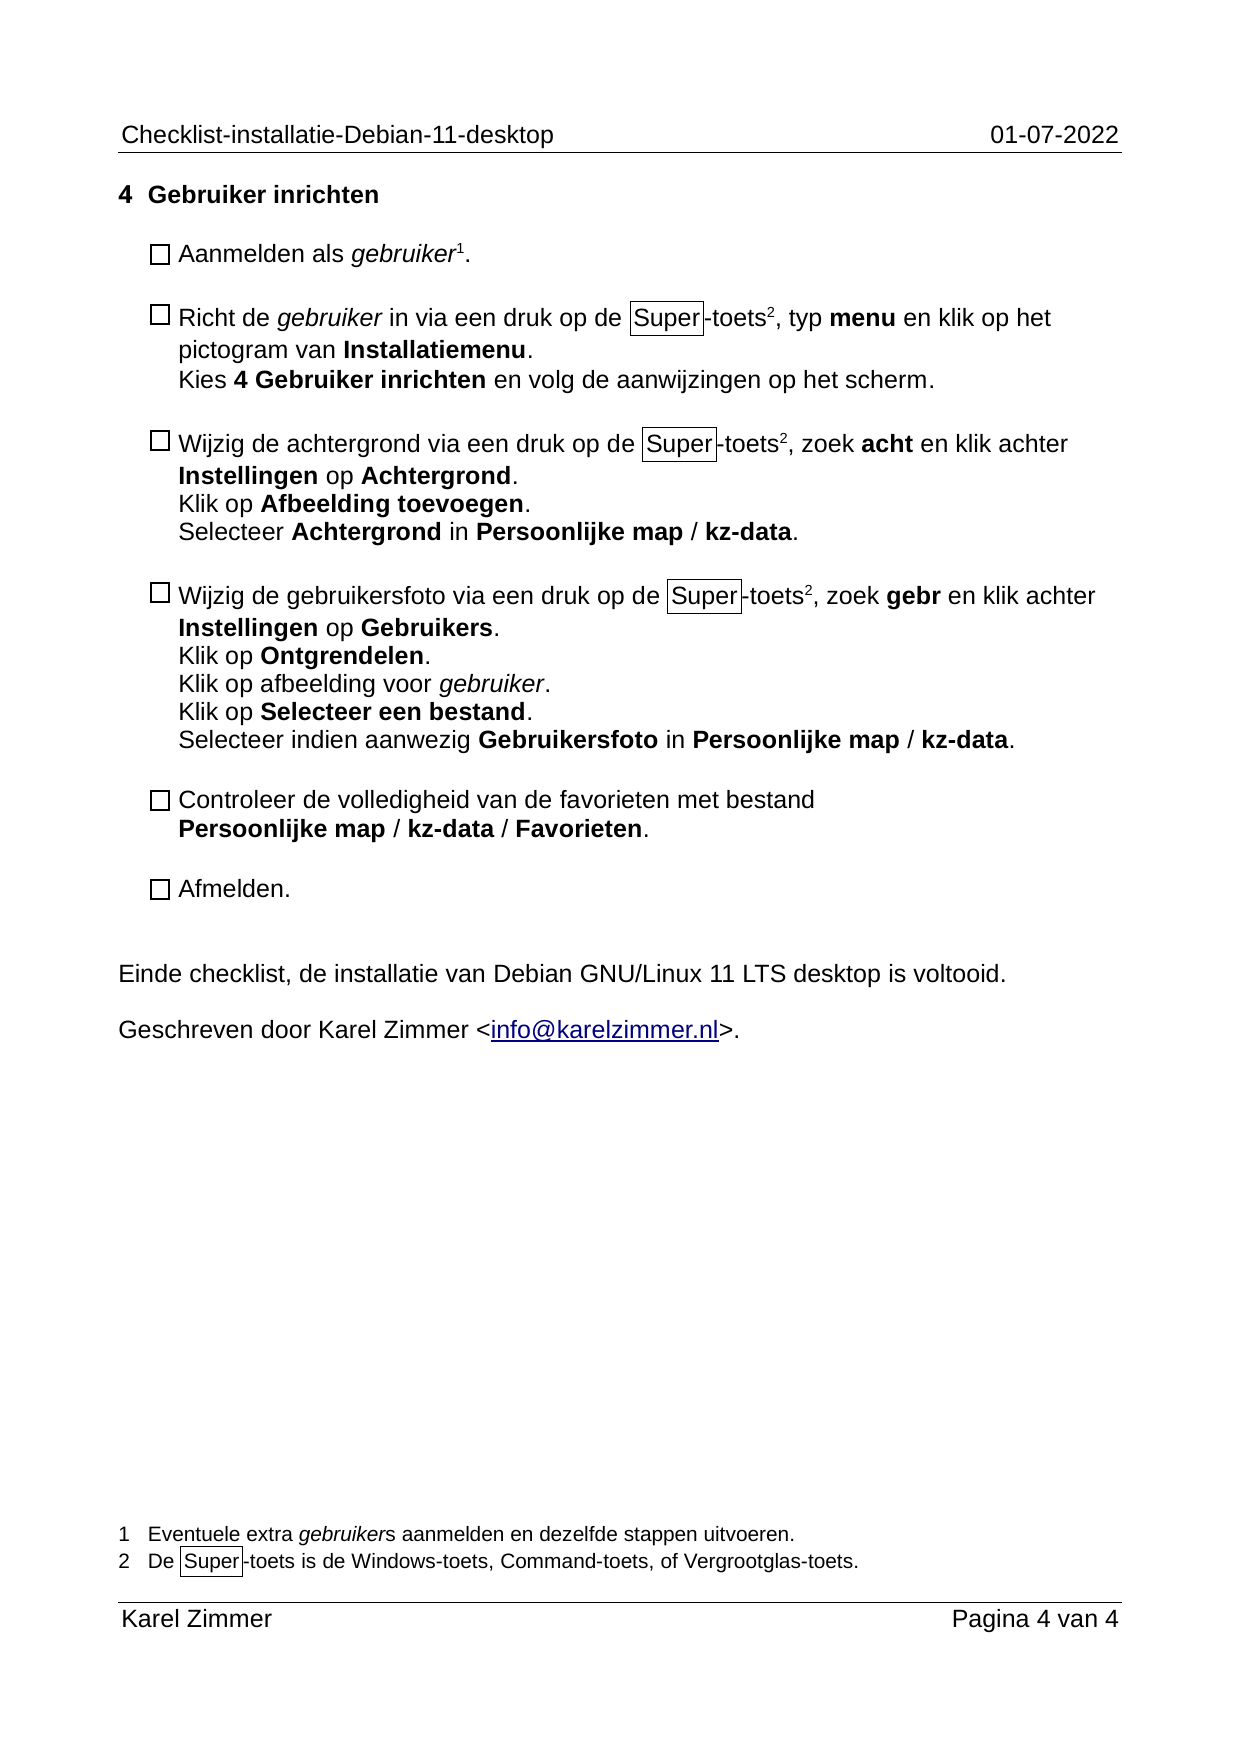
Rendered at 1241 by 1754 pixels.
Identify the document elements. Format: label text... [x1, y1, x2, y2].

table_cell Kies 4 Gebruiker inrichten en volg de aanwijzingen op het scherm. [177, 365, 1122, 395]
table_cell Wijzig de gebruikersfoto via een druk op de Super-toets2, zoek gebr en klik achter Instellingen op Gebruikers. Klik op Ontgrendelen. Klik op afbeelding voor gebruiker. Klik op Selecteer een bestand. Selecteer indien aanwezig Gebruikersfoto in Persoonlijke map / kz-data. [177, 578, 1122, 755]
table_cell [141, 426, 177, 547]
text Einde checklist, de installatie van Debian GNU/Linux 11 LTS desktop is voltooid. [118, 960, 1122, 988]
table_header Aanmelden als gebruiker. [177, 239, 1122, 269]
table_cell [177, 547, 1122, 577]
table_header [141, 239, 177, 269]
table_cell [141, 269, 177, 300]
table_cell [141, 300, 177, 365]
table_cell [141, 755, 177, 785]
table_cell Afmelden. [177, 874, 1122, 904]
table_cell [177, 269, 1122, 300]
table_cell Controleer de volledigheid van de favorieten met bestand Persoonlijke map / kz-data / Favorieten. [177, 785, 1122, 844]
table_cell [141, 874, 177, 904]
table_cell [141, 395, 177, 426]
list Gebruiker inrichten [118, 177, 1122, 211]
table_cell [141, 365, 177, 395]
table_cell [177, 755, 1122, 785]
table_cell Richt de gebruiker in via een druk op de Super-toets, typ menu en klik op het pictogram van Installatiemenu. [177, 300, 1122, 365]
table_cell [141, 578, 177, 755]
text Geschreven door Karel Zimmer <info@karelzimmer.nl>. [118, 1016, 1122, 1044]
table_cell [177, 395, 1122, 426]
table_cell [141, 844, 177, 874]
table_cell [141, 547, 177, 577]
table_cell Wijzig de achtergrond via een druk op de Super-toets2, zoek acht en klik achter Instellingen op Achtergrond. Klik op Afbeelding toevoegen. Selecteer Achtergrond in Persoonlijke map / kz-data. [177, 426, 1122, 547]
table_cell [177, 844, 1122, 874]
table_cell [141, 785, 177, 844]
